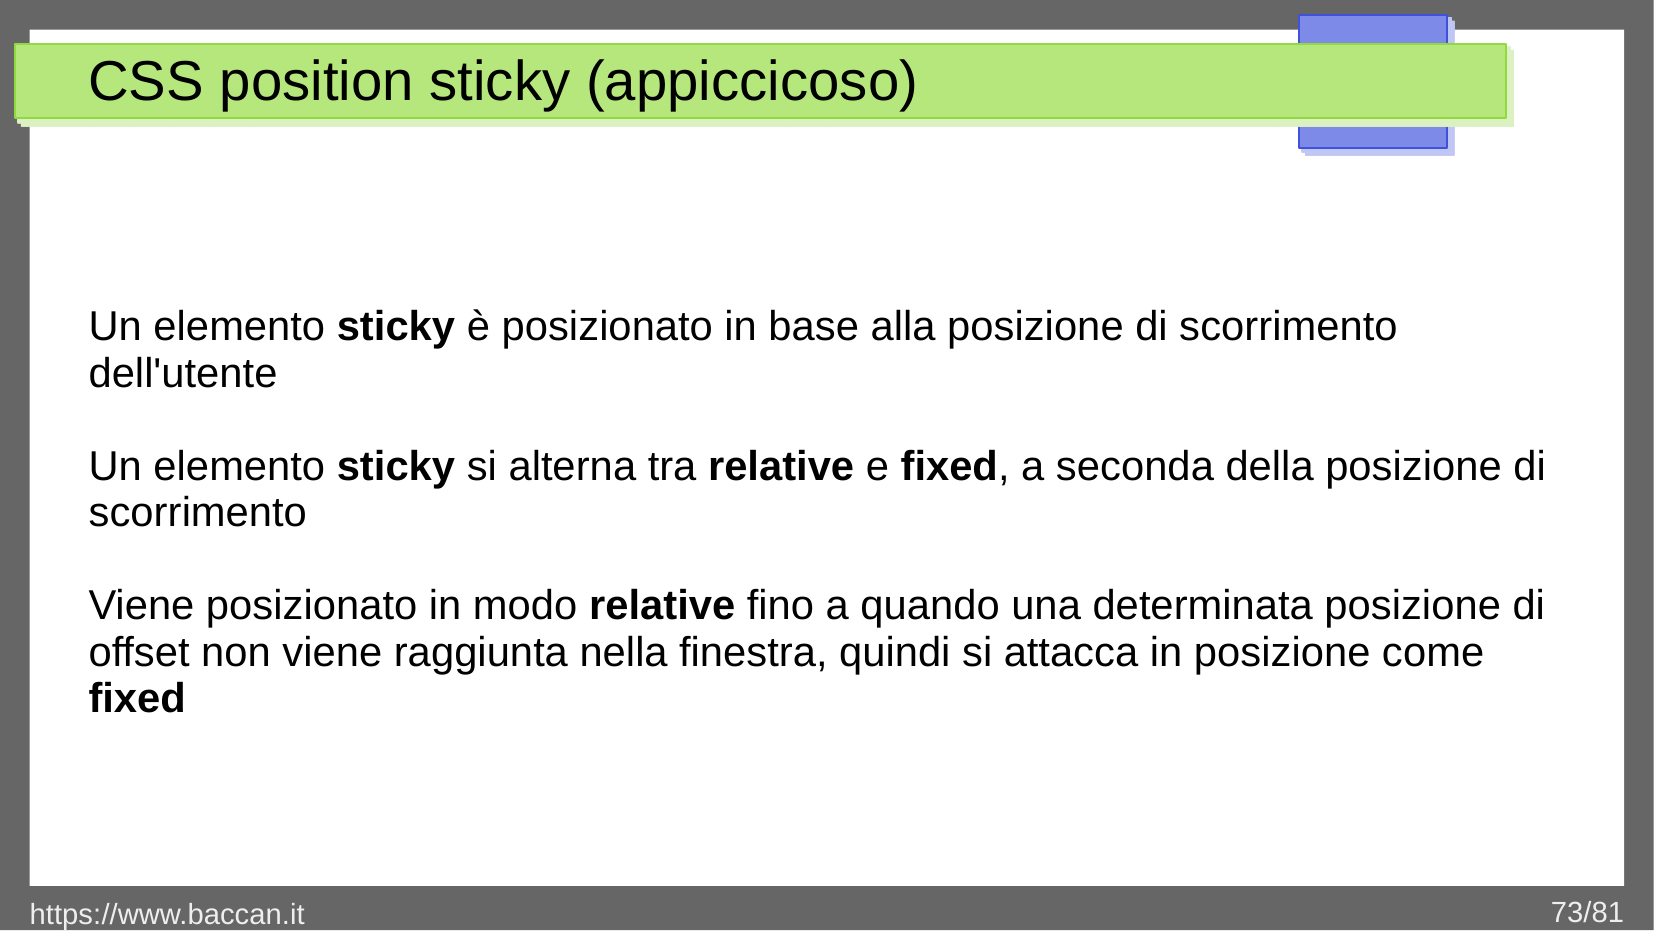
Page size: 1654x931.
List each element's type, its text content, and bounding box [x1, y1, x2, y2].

text_box Un elemento sticky è posizionato in base alla posizione di scorrimento dell'utente Un elemento sticky si alterna tra relative e fixed, a seconda della posizione di scorrimento Viene posizionato in modo relative fino a quando una determinata posizione di offset non viene raggiunta nella finestra, quindi si attacca in posizione come fixed [88, 186, 1565, 838]
title CSS position sticky (appiccicoso) [88, 44, 1506, 119]
